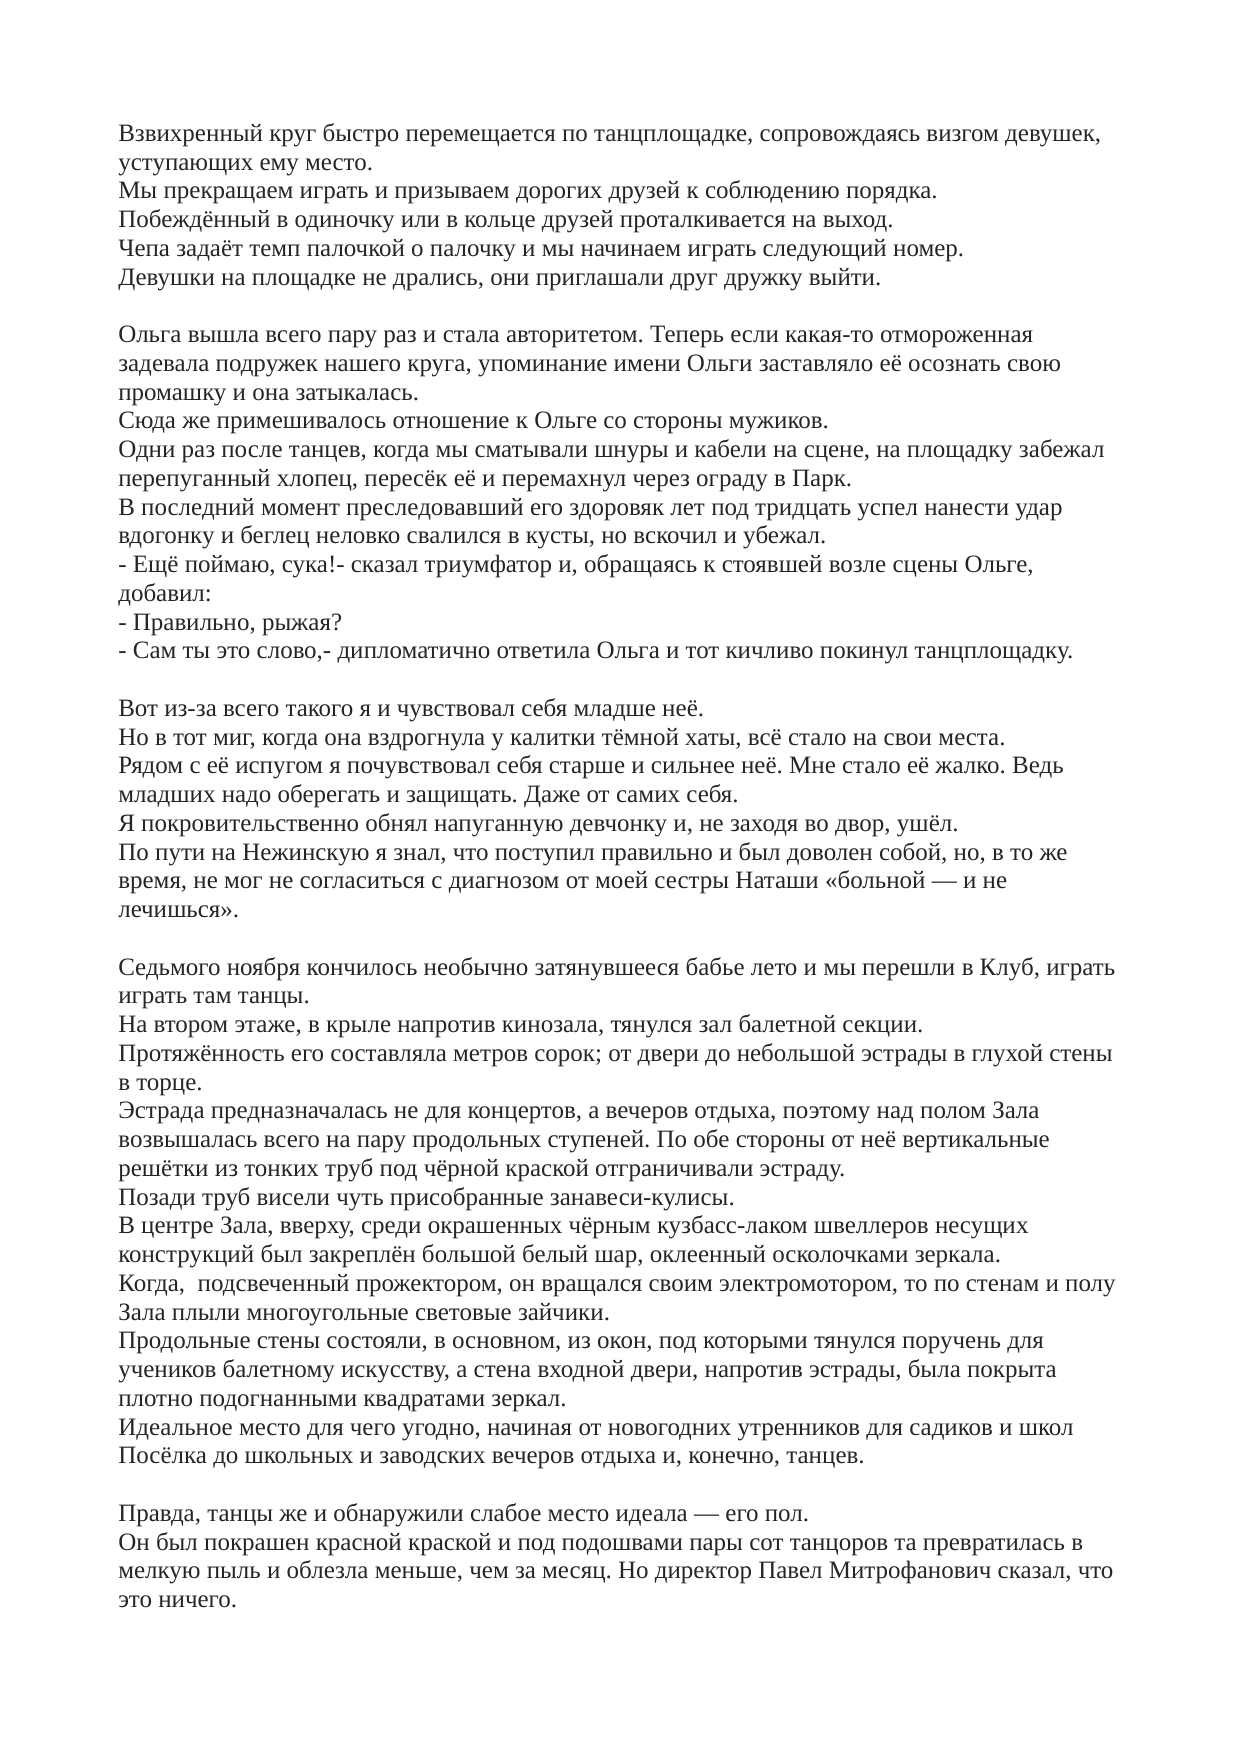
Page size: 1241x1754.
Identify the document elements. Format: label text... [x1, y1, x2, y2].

text Рядом с её испугом я почувствовал себя старше и сильнее неё. Мне стало её жалко. Ведь младших надо оберегать и защищать. Даже от самих себя. [118, 751, 1122, 808]
text Мы прекращаем играть и призываем дорогих друзей к соблюдению порядка. [118, 176, 1122, 204]
text Он был покрашен красной краской и под подошвами пары сот танцоров та превратилась в мелкую пыль и облезла меньше, чем за месяц. Но директор Павел Митрофанович сказал, что это ничего. [118, 1527, 1122, 1613]
text Но в тот миг, когда она вздрогнула у калитки тёмной хаты, всё стало на свои места. [118, 722, 1122, 751]
text На втором этаже, в крыле напротив кинозала, тянулся зал балетной секции. [118, 1009, 1122, 1038]
text - Ещё поймаю, сука!- сказал триумфатор и, обращаясь к стоявшей возле сцены Ольге, добавил: [118, 549, 1122, 607]
text Продольные стены состояли, в основном, из окон, под которыми тянулся поручень для учеников балетному искусству, а стена входной двери, напротив эстрады, была покрыта плотно подогнанными квадратами зеркал. [118, 1326, 1122, 1412]
text Девушки на площадке не дрались, они приглашали друг дружку выйти. [118, 262, 1122, 291]
text Правда, танцы же и обнаружили слабое место идеала — его пол. [118, 1498, 1122, 1527]
text - Правильно, рыжая? [118, 607, 1122, 636]
text Вот из-за всего такого я и чувствовал себя младше неё. [118, 693, 1122, 722]
text Ольга вышла всего пару раз и стала авторитетом. Теперь если какая-то отмороженная задевала подружек нашего круга, упоминание имени Ольги заставляло её осознать свою промашку и она затыкалась. [118, 319, 1122, 406]
text Я покровительственно обнял напуганную девчонку и, не заходя во двор, ушёл. [118, 808, 1122, 837]
text Побеждённый в одиночку или в кольце друзей проталкивается на выход. [118, 204, 1122, 233]
text Протяжённость его составляла метров сорок; от двери до небольшой эстрады в глухой стены в торце. [118, 1038, 1122, 1096]
text Седьмого ноября кончилось необычно затянувшееся бабье лето и мы перешли в Клуб, играть играть там танцы. [118, 952, 1122, 1009]
text Одни раз после танцев, когда мы сматывали шнуры и кабели на сцене, на площадку забежал перепуганный хлопец, пересёк её и перемахнул через ограду в Парк. [118, 434, 1122, 492]
text Сюда же примешивалось отношение к Ольге со стороны мужиков. [118, 406, 1122, 434]
text Взвихренный круг быстро перемещается по танцплощадке, сопровождаясь визгом девушек, уступающих ему место. [118, 118, 1122, 176]
text В последний момент преследовавший его здоровяк лет под тридцать успел нанести удар вдогонку и беглец неловко свалился в кусты, но вскочил и убежал. [118, 492, 1122, 549]
text Эстрада предназначалась не для концертов, а вечеров отдыха, поэтому над полом Зала возвышалась всего на пару продольных ступеней. По обе стороны от неё вертикальные решётки из тонких труб под чёрной краской отграничивали эстраду. [118, 1096, 1122, 1182]
text Чепа задаёт темп палочкой о палочку и мы начинаем играть следующий номер. [118, 233, 1122, 262]
text Идеальное место для чего угодно, начиная от новогодних утренников для садиков и школ Посёлка до школьных и заводских вечеров отдыха и, конечно, танцев. [118, 1412, 1122, 1469]
text В центре Зала, вверху, среди окрашенных чёрным кузбасс-лаком швеллеров несущих конструкций был закреплён большой белый шар, оклеенный осколочками зеркала. [118, 1211, 1122, 1268]
text По пути на Нежинскую я знал, что поступил правильно и был доволен собой, но, в то же время, не мог не согласиться с диагнозом от моей сестры Наташи «больной — и не лечишься». [118, 837, 1122, 923]
text Позади труб висели чуть присобранные занавеси-кулисы. [118, 1182, 1122, 1211]
text - Сам ты это слово,- дипломатично ответила Ольга и тот кичливо покинул танцплощадку. [118, 636, 1122, 664]
text Когда, подсвеченный прожектором, он вращался своим электромотором, то по стенам и полу Зала плыли многоугольные световые зайчики. [118, 1268, 1122, 1326]
